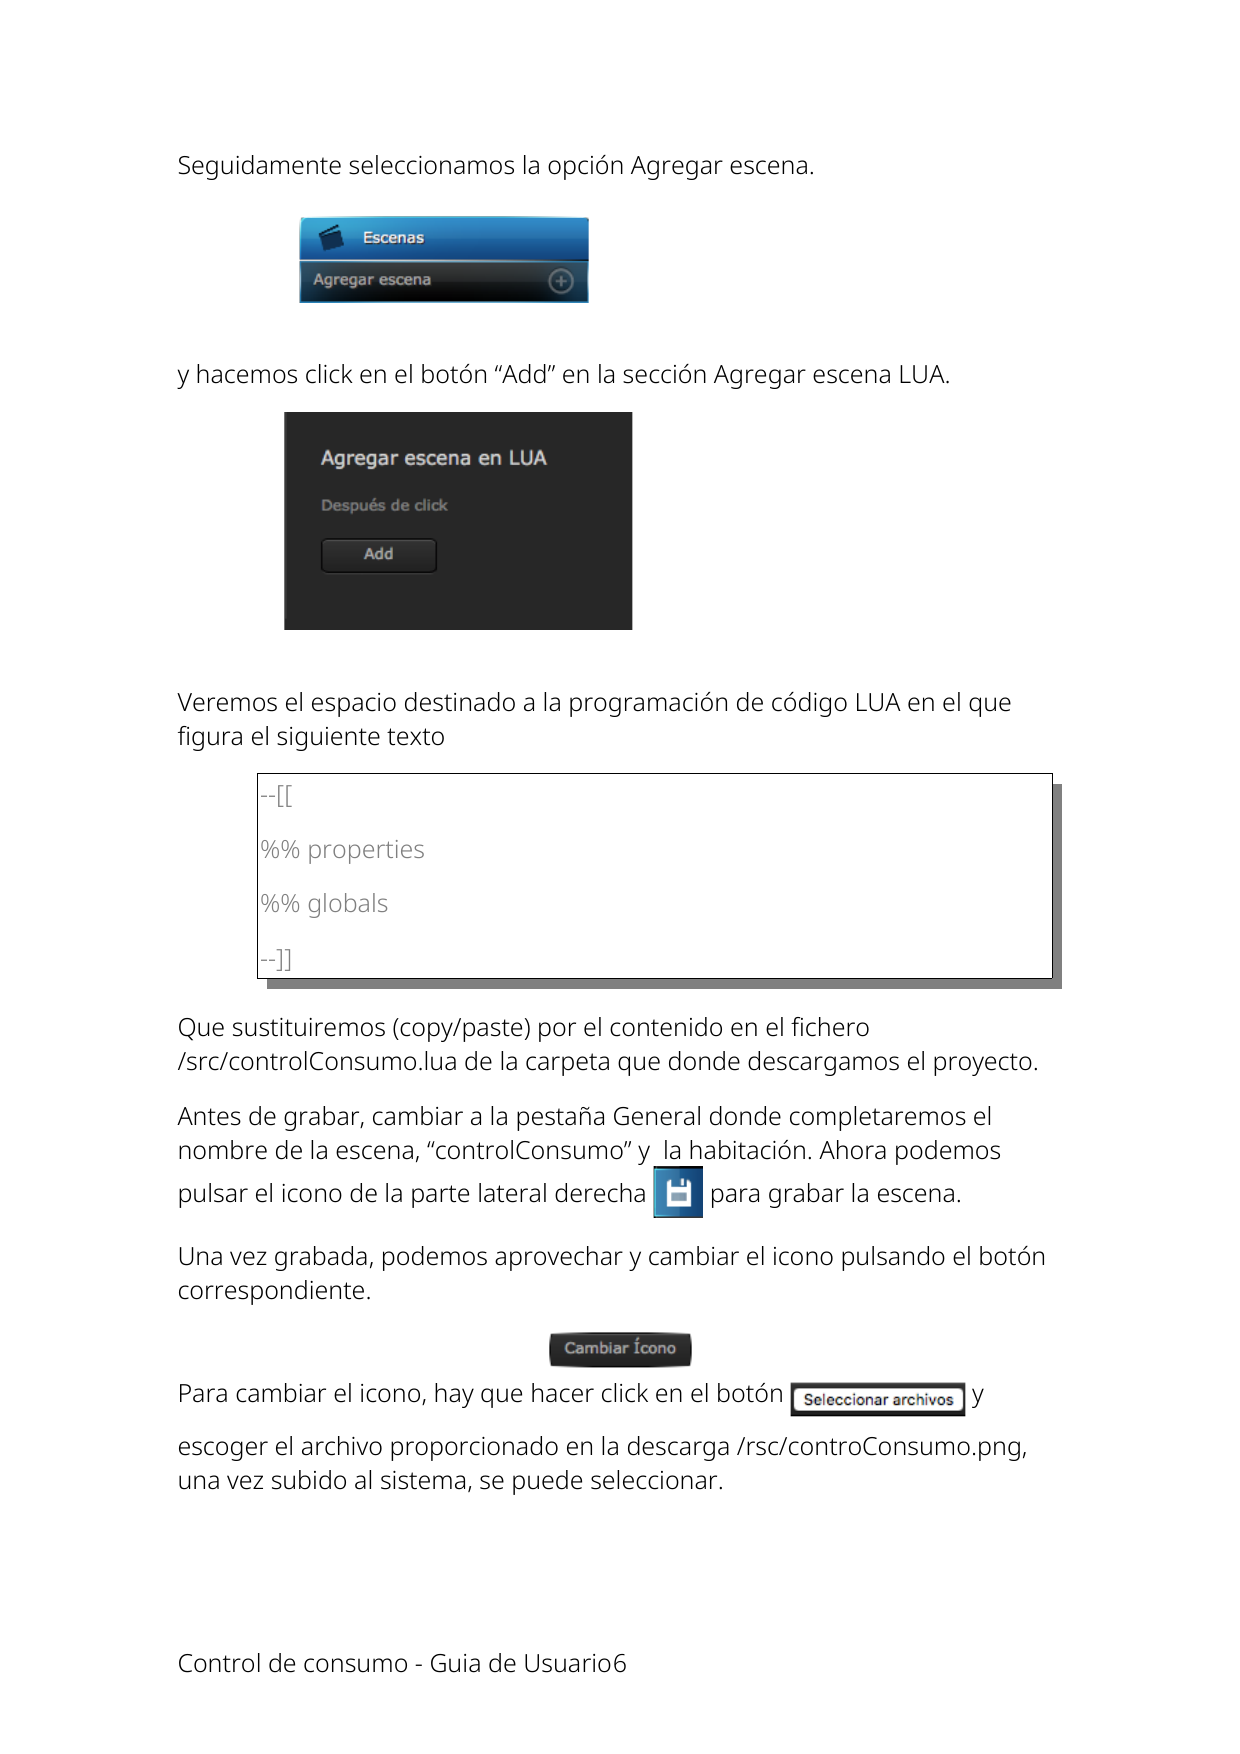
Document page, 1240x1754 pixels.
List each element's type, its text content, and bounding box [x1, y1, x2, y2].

text %% globals [258, 883, 1052, 920]
text %% properties [258, 828, 1052, 865]
picture [653, 1166, 703, 1218]
picture [284, 412, 633, 630]
picture [544, 1327, 696, 1376]
text --]] [258, 938, 1052, 978]
picture [790, 1376, 966, 1429]
text Veremos el espacio destinado a la programación de código LUA en el que figura el siguiente texto [177, 684, 1062, 752]
picture [293, 211, 589, 303]
text y hacemos click en el botón “Add” en la sección Agregar escena LUA. [177, 357, 1062, 391]
text --[[ [258, 774, 1052, 810]
text Antes de grabar, cambiar a la pestaña General donde completaremos el nombre de la escena, “controlConsumo” y la habitación. Ahora podemos pulsar el icono de la parte lateral derecha para grabar la escena. [177, 1098, 1062, 1218]
text Una vez grabada, podemos aprovechar y cambiar el icono pulsando el botón correspondiente. [177, 1238, 1062, 1307]
text Que sustituiremos (copy/paste) por el contenido en el fichero /src/controlConsumo.lua de la carpeta que donde descargamos el proyecto. [177, 1009, 1062, 1078]
text Para cambiar el icono, hay que hacer click en el botón y escoger el archivo proporcionado en la descarga /rsc/controConsumo.png, una vez subido al sistema, se puede seleccionar. [177, 1327, 1062, 1497]
text Seguidamente seleccionamos la opción Agregar escena. [177, 148, 1062, 182]
